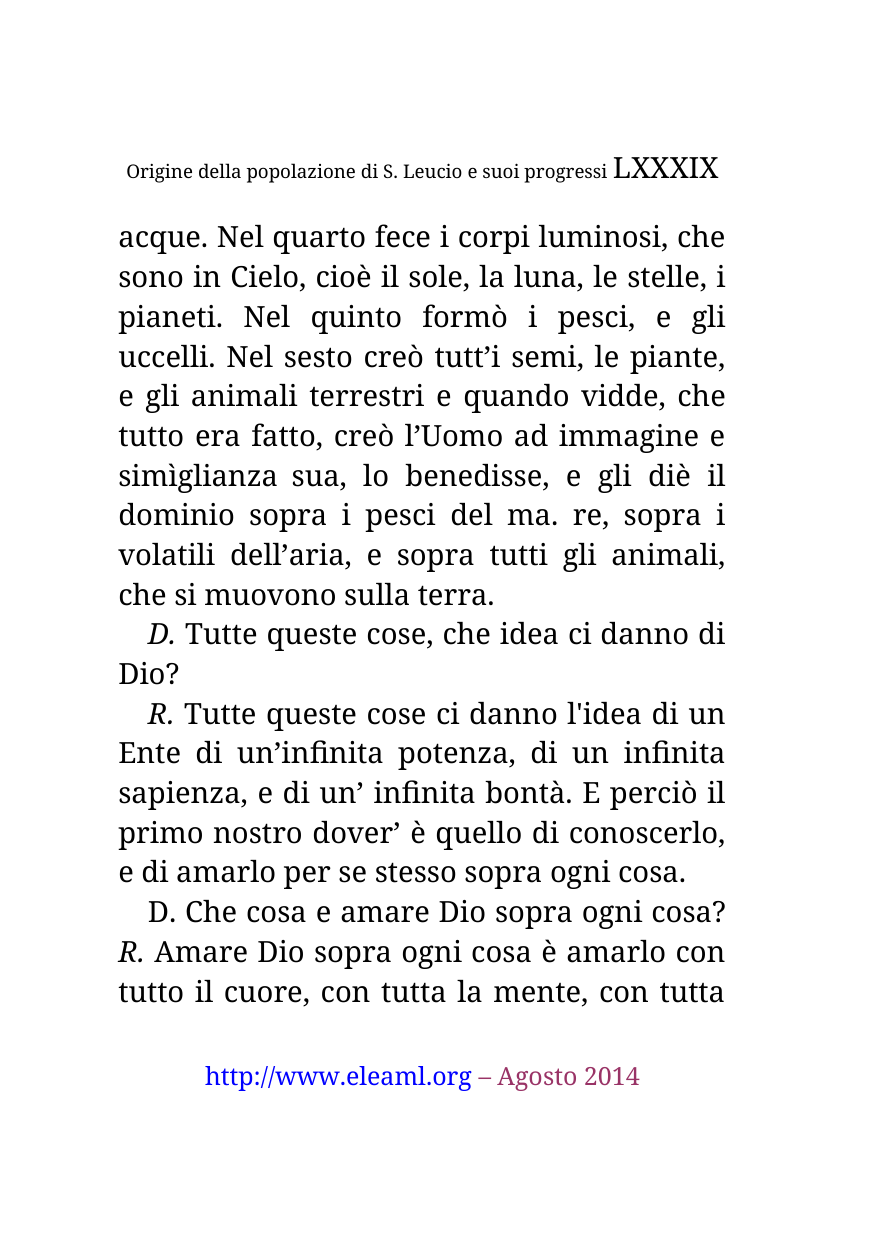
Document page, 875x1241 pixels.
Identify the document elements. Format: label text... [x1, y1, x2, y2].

text acque. Nel quarto fece i corpi luminosi, che sono in Cielo, cioè il sole, la luna, le stelle, i pianeti. Nel quinto formò i pesci, e gli uccelli. Nel sesto creò tutt’i semi, le piante, e gli animali terrestri e quando vidde, che tutto era fatto, creò l’Uomo ad immagine e simìglianza sua, lo benedisse, e gli diè il dominio sopra i pesci del ma. re, sopra i volatili dell’aria, e sopra tutti gli animali, che si muovono sulla terra. [118, 217, 726, 614]
text D. Tutte queste cose, che idea ci danno di Dio? [118, 614, 726, 693]
text R. Tutte queste cose ci danno l'idea di un Ente di un’infinita potenza, di un infinita sapienza, e di un’ infinita bontà. E perciò il primo nostro dover’ è quello di conoscerlo, e di amarlo per se stesso sopra ogni cosa. [118, 693, 726, 891]
text D. Che cosa e amare Dio sopra ogni cosa? R. Amare Dio sopra ogni cosa è amarlo con tutto il cuore, con tutta la mente, con tutta [118, 891, 726, 1011]
